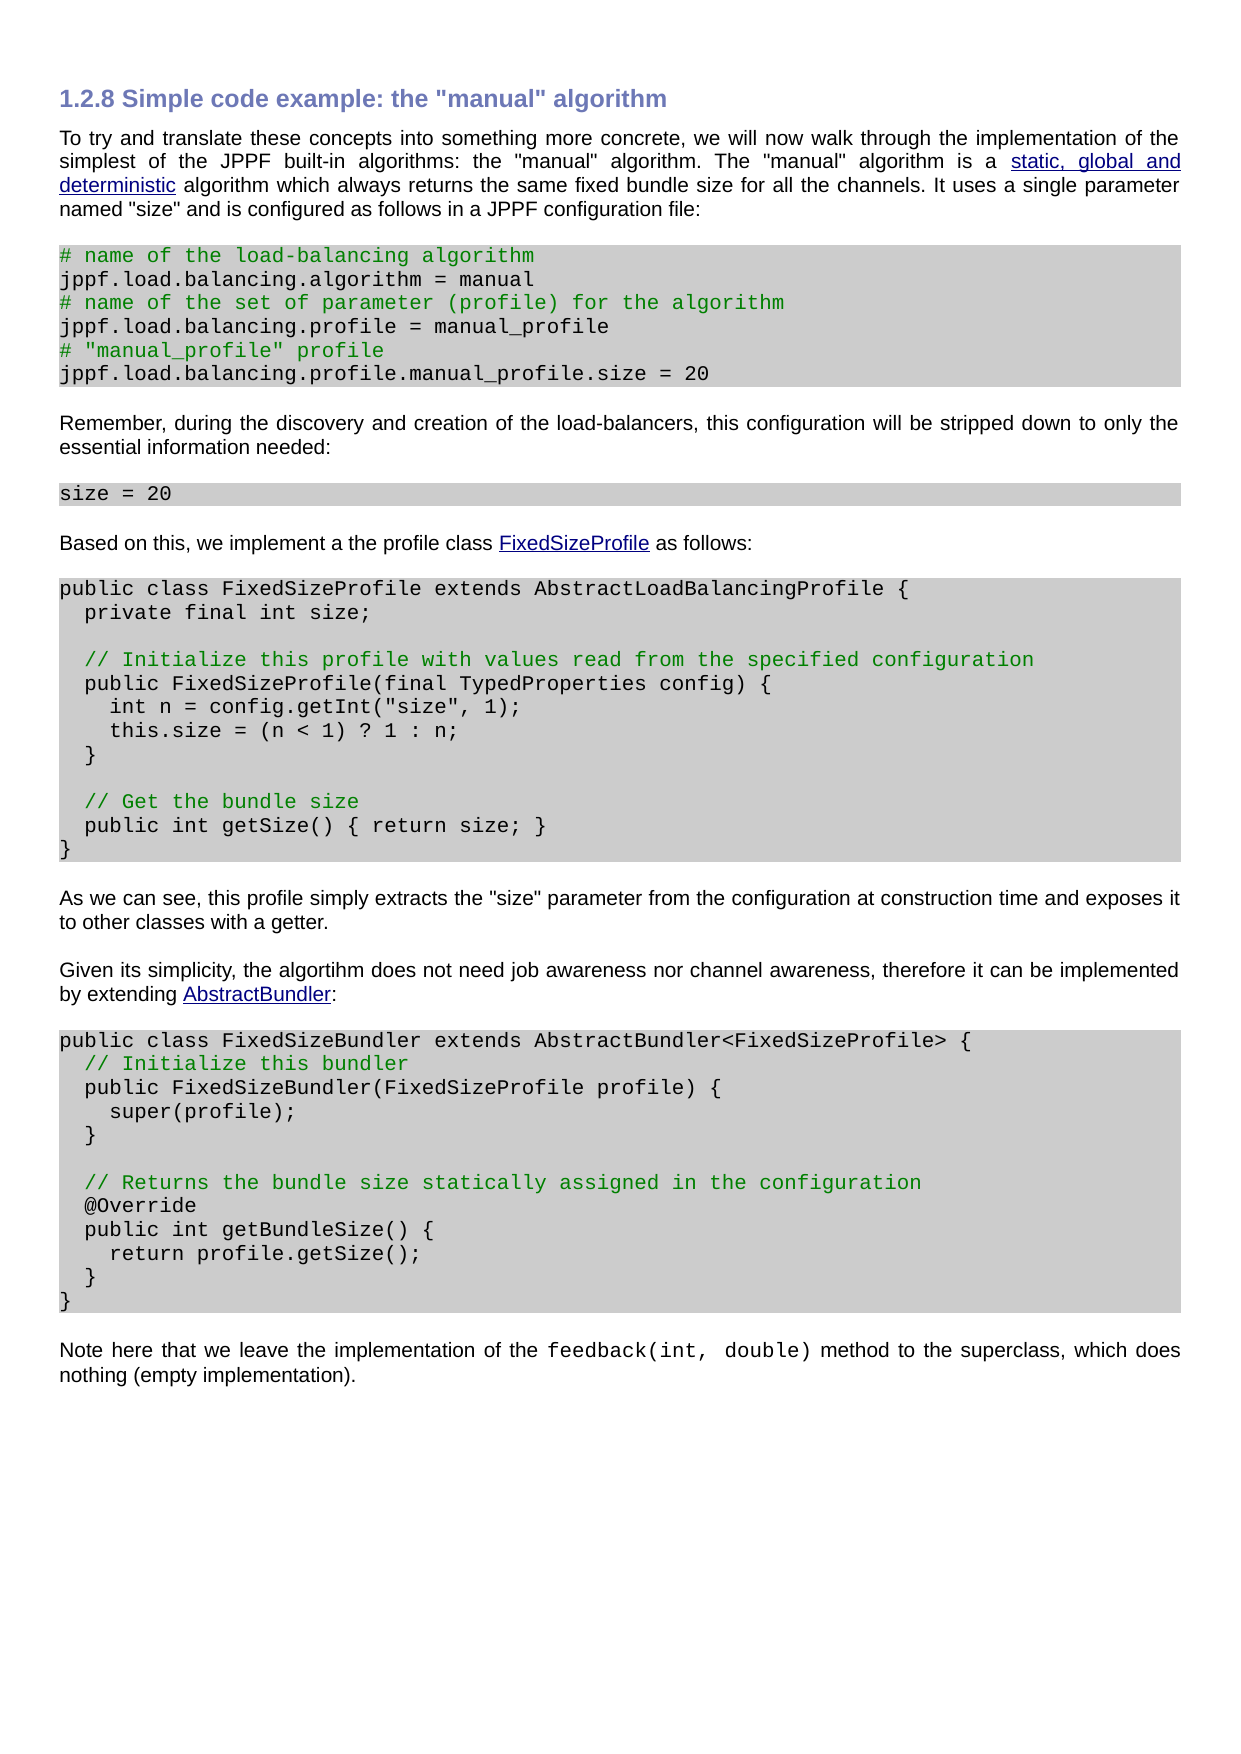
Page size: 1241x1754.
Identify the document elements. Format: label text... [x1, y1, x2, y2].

text As we can see, this profile simply extracts the "size" parameter from the configuration at construction time and exposes it to other classes with a getter. [59, 886, 1181, 934]
text int n = config.getInt("size", 1); [59, 697, 1181, 720]
text jppf.load.balancing.profile.manual_profile.size = 20 [59, 363, 1181, 387]
text return profile.getSize(); [59, 1243, 1181, 1266]
text public int getSize() { return size; } [59, 815, 1181, 838]
text public class FixedSizeBundler extends AbstractBundler<FixedSizeProfile> { [59, 1030, 1181, 1053]
text } [59, 744, 1181, 767]
text Note here that we leave the implementation of the feedback(int, double) method to the superclass, which does nothing (empty implementation). [59, 1337, 1181, 1387]
text Based on this, we implement a the profile class FixedSizeProfile as follows: [59, 530, 1181, 554]
text public int getBundleSize() { [59, 1219, 1181, 1243]
text # name of the load-balancing algorithm [59, 245, 1181, 269]
text To try and translate these concepts into something more concrete, we will now walk through the implementation of the simplest of the JPPF built-in algorithms: the "manual" algorithm. The "manual" algorithm is a static, global and deterministic algorithm which always returns the same fixed bundle size for all the channels. It uses a single parameter named "size" and is configured as follows in a JPPF configuration file: [59, 125, 1181, 221]
text # "manual_profile" profile [59, 340, 1181, 363]
text // Returns the bundle size statically assigned in the configuration [59, 1172, 1181, 1195]
text public FixedSizeProfile(final TypedProperties config) { [59, 673, 1181, 697]
text # name of the set of parameter (profile) for the algorithm [59, 292, 1181, 316]
text jppf.load.balancing.algorithm = manual [59, 269, 1181, 292]
text this.size = (n < 1) ? 1 : n; [59, 720, 1181, 744]
text // Initialize this profile with values read from the specified configuration [59, 649, 1181, 673]
text // Initialize this bundler [59, 1053, 1181, 1077]
text jppf.load.balancing.profile = manual_profile [59, 316, 1181, 340]
text } [59, 838, 1181, 862]
text } [59, 1266, 1181, 1290]
text @Override [59, 1195, 1181, 1219]
subtitle Simple code example: the "manual" algorithm [59, 84, 1181, 113]
text public FixedSizeBundler(FixedSizeProfile profile) { [59, 1077, 1181, 1101]
text } [59, 1290, 1181, 1313]
text private final int size; [59, 602, 1181, 626]
text } [59, 1124, 1181, 1148]
text public class FixedSizeProfile extends AbstractLoadBalancingProfile { [59, 578, 1181, 602]
text super(profile); [59, 1101, 1181, 1124]
text size = 20 [59, 483, 1181, 506]
text // Get the bundle size [59, 791, 1181, 815]
text Remember, during the discovery and creation of the load-balancers, this configuration will be stripped down to only the essential information needed: [59, 411, 1181, 459]
text Given its simplicity, the algortihm does not need job awareness nor channel awareness, therefore it can be implemented by extending AbstractBundler: [59, 958, 1181, 1006]
